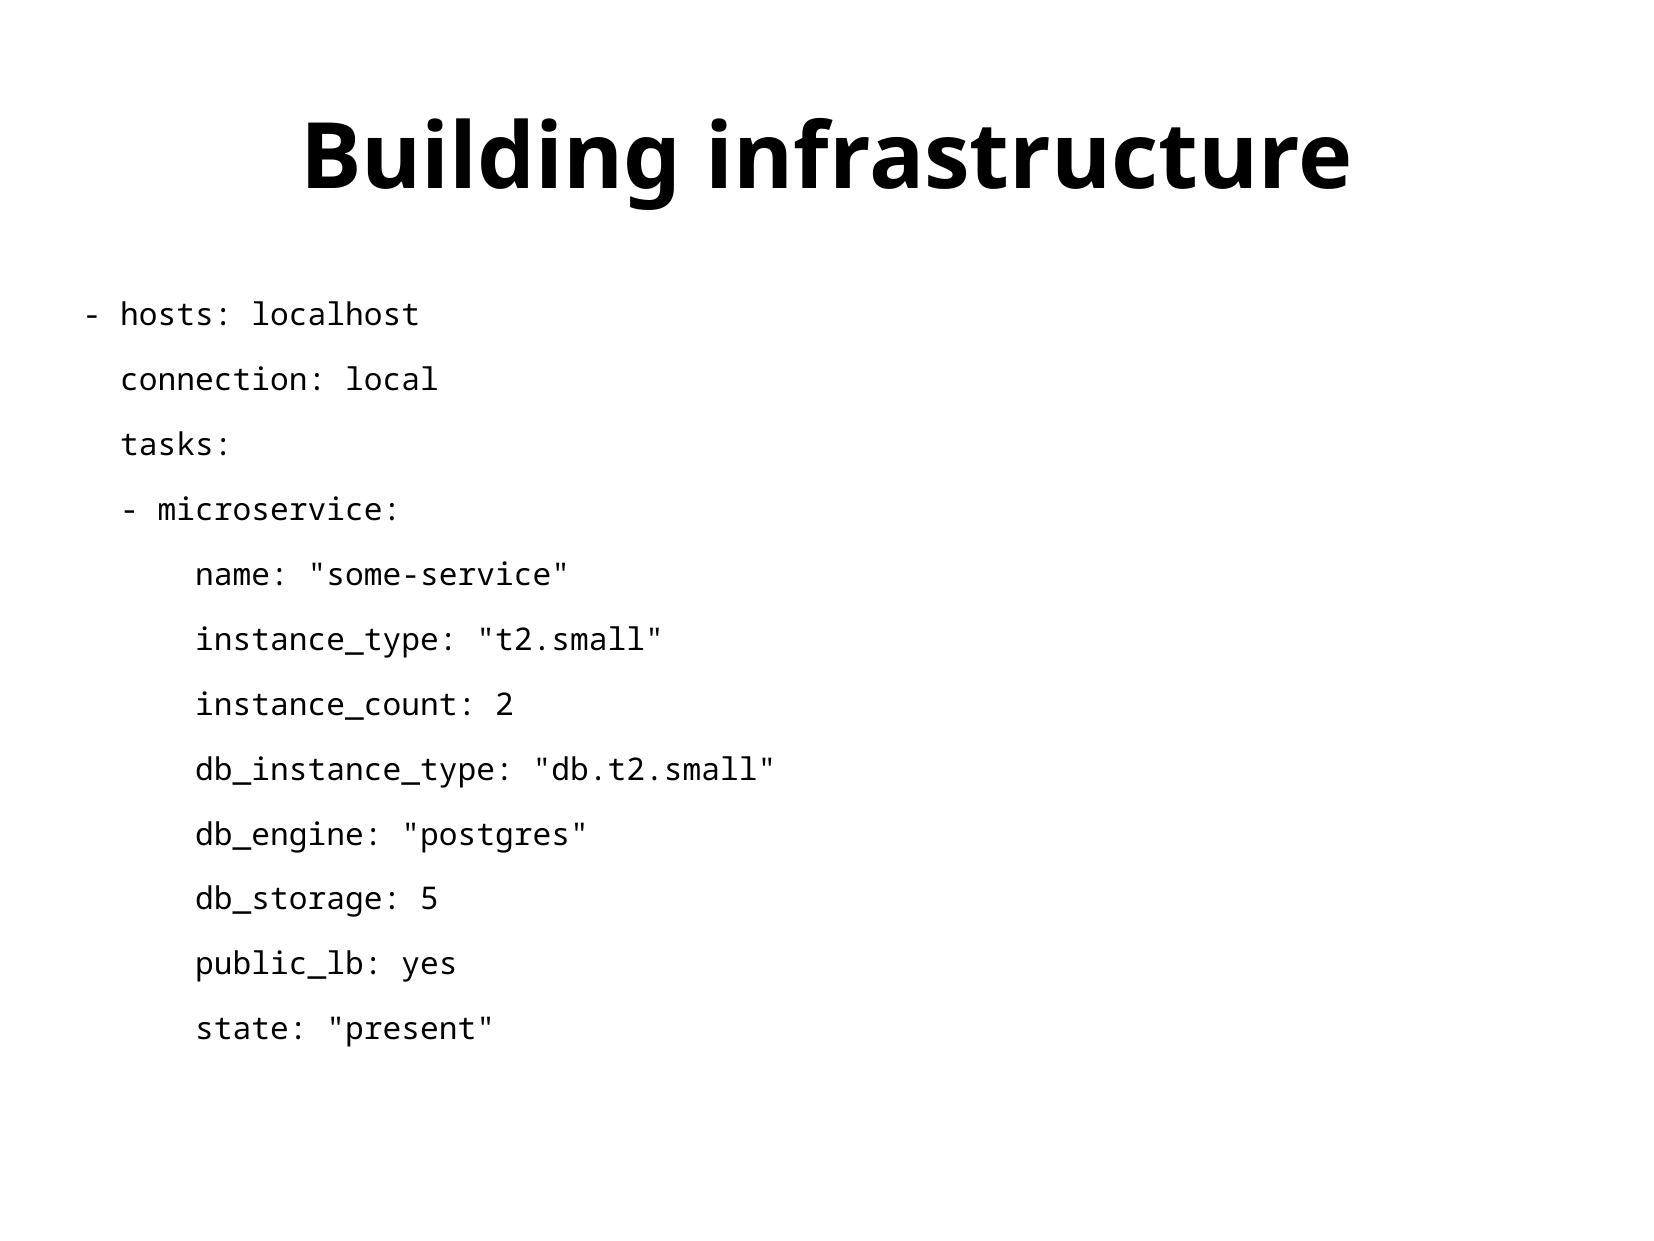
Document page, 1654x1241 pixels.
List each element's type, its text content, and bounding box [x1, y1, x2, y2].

title Building infrastructure [82, 49, 1571, 257]
list - hosts: localhost connection: local tasks: - microservice: name: "some-service" instance_type: "t2.small" instance_count: 2 db_instance_type: "db.t2.small" db_engine: "postgres" db_storage: 5 public_lb: yes state: "present" [82, 290, 1571, 1052]
